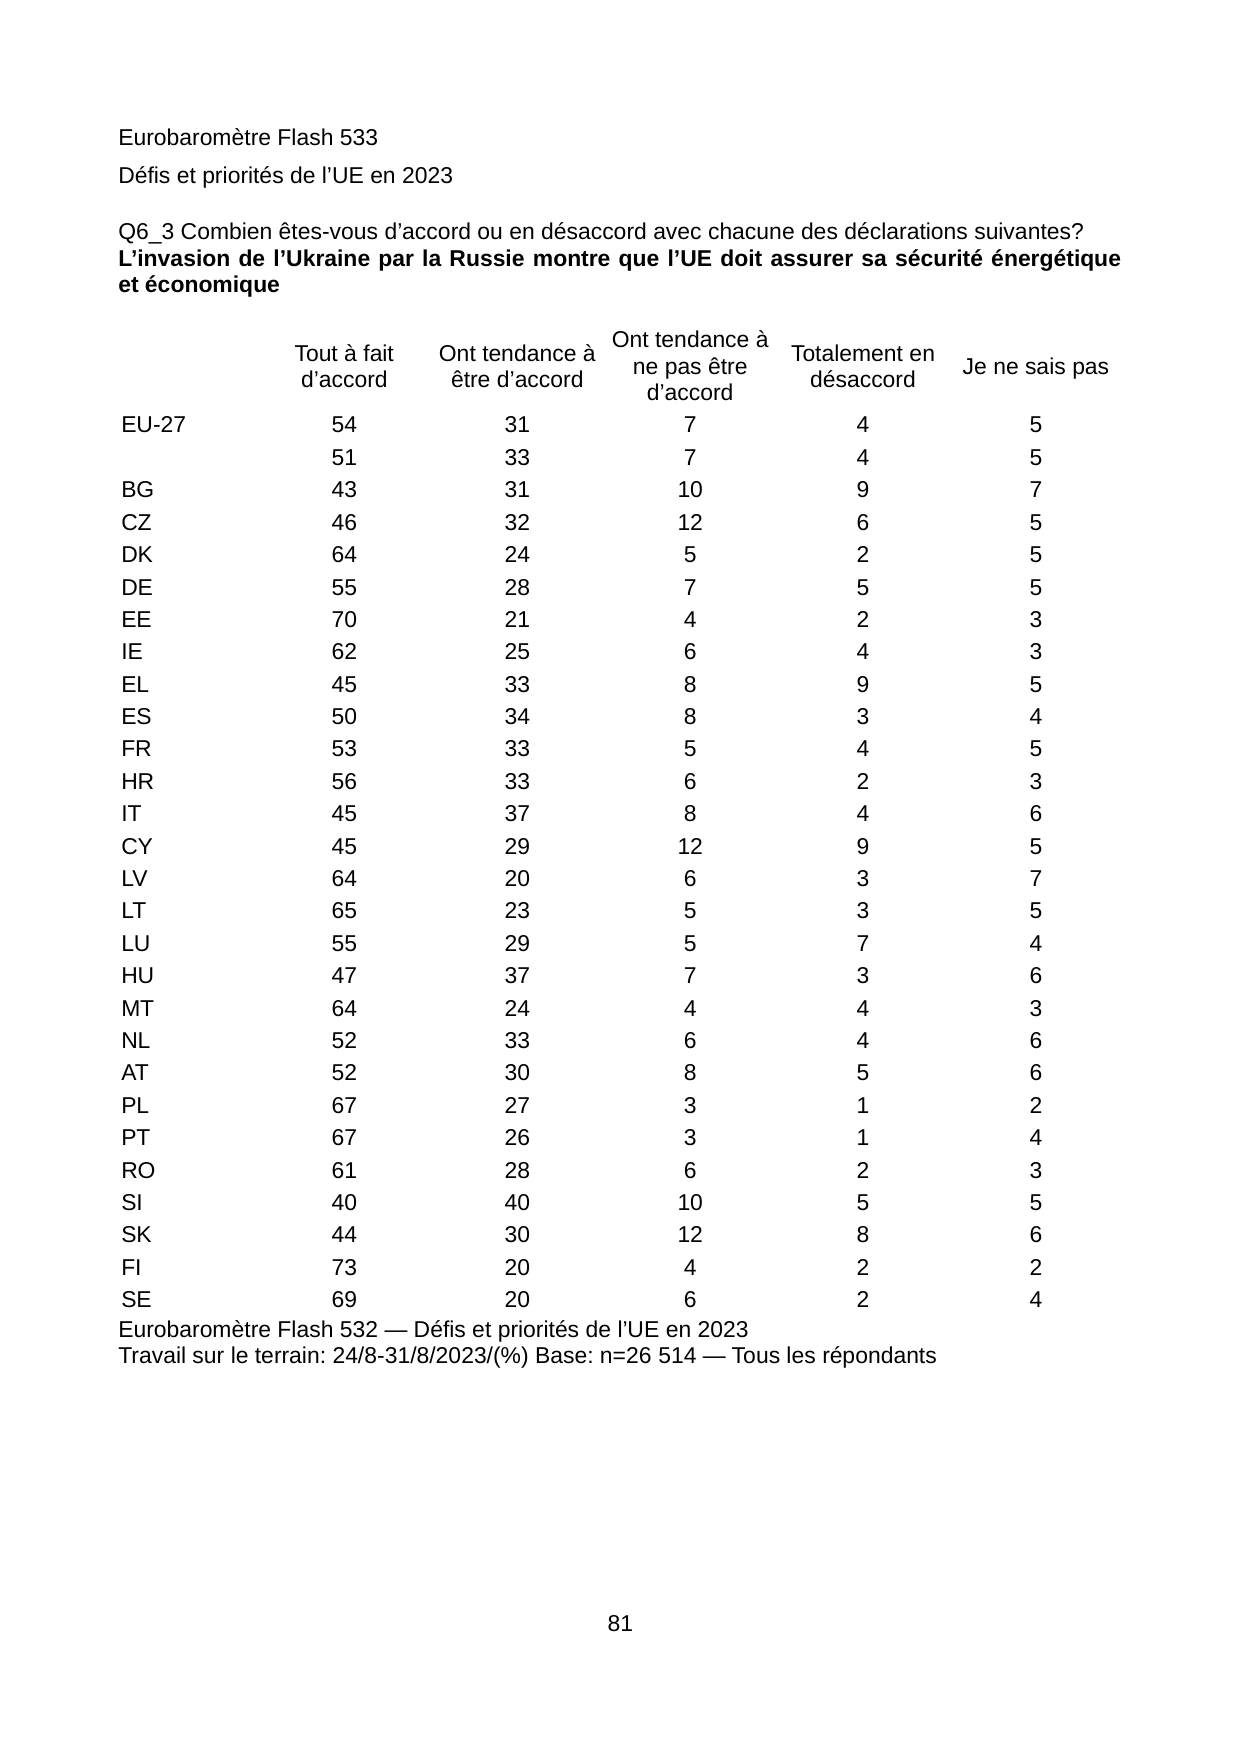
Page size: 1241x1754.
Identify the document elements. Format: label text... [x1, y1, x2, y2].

table_cell BG [118, 473, 258, 506]
table_cell 6 [604, 635, 776, 668]
table_cell 5 [949, 1186, 1122, 1218]
table_cell 5 [949, 506, 1122, 538]
table_header Ont tendance à être d’accord [431, 324, 603, 408]
table_cell 7 [604, 409, 776, 441]
table_cell 4 [949, 1283, 1122, 1316]
table_cell 3 [949, 635, 1122, 668]
table_cell 3 [949, 603, 1122, 635]
table_cell 3 [604, 1121, 776, 1153]
table_header Ont tendance à ne pas être d’accord [604, 324, 776, 408]
table_cell 33 [431, 668, 603, 700]
table_cell 3 [604, 1089, 776, 1121]
table_cell 52 [258, 1056, 431, 1089]
table_cell 20 [431, 1251, 603, 1283]
table_cell 8 [604, 1056, 776, 1089]
text Eurobaromètre Flash 532 — Défis et priorités de l’UE en 2023 [118, 1316, 1122, 1342]
table_cell 34 [431, 700, 603, 732]
table_cell 54 [258, 409, 431, 441]
table_cell 31 [431, 409, 603, 441]
table_cell 45 [258, 668, 431, 700]
table_cell 62 [258, 635, 431, 668]
table_cell 24 [431, 992, 603, 1024]
table_cell DE [118, 570, 258, 603]
table_cell 6 [604, 765, 776, 797]
table_cell 4 [949, 927, 1122, 959]
table_cell 40 [258, 1186, 431, 1218]
table_cell 67 [258, 1121, 431, 1153]
table_cell 31 [431, 473, 603, 506]
table_cell 64 [258, 862, 431, 894]
table_cell 73 [258, 1251, 431, 1283]
table_cell FR [118, 733, 258, 765]
table_cell 52 [258, 1024, 431, 1056]
table_cell 8 [604, 797, 776, 829]
table_cell 28 [431, 570, 603, 603]
table_header Je ne sais pas [949, 324, 1122, 408]
table_cell 26 [431, 1121, 603, 1153]
table_cell LT [118, 894, 258, 927]
table_cell AT [118, 1056, 258, 1089]
table_cell 4 [776, 797, 949, 829]
table_cell 33 [431, 733, 603, 765]
table_cell 2 [776, 603, 949, 635]
table_cell EL [118, 668, 258, 700]
table_cell 5 [776, 570, 949, 603]
table_cell 4 [776, 441, 949, 473]
table_cell 5 [776, 1186, 949, 1218]
table_cell 2 [776, 538, 949, 570]
table_cell 5 [604, 927, 776, 959]
text Q6_3 Combien êtes-vous d’accord ou en désaccord avec chacune des déclarations suivantes? [118, 218, 1122, 244]
table_cell 3 [949, 1154, 1122, 1186]
table_cell LU [118, 927, 258, 959]
table_cell 20 [431, 862, 603, 894]
table_cell 7 [949, 473, 1122, 506]
table_cell 24 [431, 538, 603, 570]
table_cell 4 [776, 733, 949, 765]
table_cell 20 [431, 1283, 603, 1316]
table_cell NL [118, 1024, 258, 1056]
table_cell 64 [258, 992, 431, 1024]
table_cell 6 [604, 1024, 776, 1056]
table_cell 5 [949, 894, 1122, 927]
table_cell 5 [604, 733, 776, 765]
table_cell 45 [258, 830, 431, 862]
table_cell 4 [604, 603, 776, 635]
table_cell 30 [431, 1056, 603, 1089]
table_cell 4 [949, 1121, 1122, 1153]
table_cell RO [118, 1154, 258, 1186]
table_cell 5 [604, 894, 776, 927]
text L’invasion de l’Ukraine par la Russie montre que l’UE doit assurer sa sécurité énergétique et économique [118, 244, 1122, 297]
table_cell SI [118, 1186, 258, 1218]
table_cell PT [118, 1121, 258, 1153]
table_cell 56 [258, 765, 431, 797]
table_cell 33 [431, 765, 603, 797]
table_cell 4 [776, 1024, 949, 1056]
table_cell 2 [776, 1283, 949, 1316]
table_cell 7 [604, 441, 776, 473]
table_cell 64 [258, 538, 431, 570]
table_cell 33 [431, 1024, 603, 1056]
table_cell ES [118, 700, 258, 732]
table_header Tout à fait d’accord [258, 324, 431, 408]
table_cell 25 [431, 635, 603, 668]
table_cell 67 [258, 1089, 431, 1121]
table_cell 7 [604, 570, 776, 603]
table_cell HR [118, 765, 258, 797]
table_cell LV [118, 862, 258, 894]
table_cell 4 [776, 635, 949, 668]
table_cell 5 [949, 538, 1122, 570]
table_cell 6 [949, 797, 1122, 829]
table_cell 65 [258, 894, 431, 927]
table_cell 51 [258, 441, 431, 473]
table_cell 40 [431, 1186, 603, 1218]
table_cell SK [118, 1218, 258, 1251]
table_cell 1 [776, 1121, 949, 1153]
table_cell 70 [258, 603, 431, 635]
table_cell 47 [258, 959, 431, 992]
table_cell 53 [258, 733, 431, 765]
table_cell 3 [949, 765, 1122, 797]
table_cell 29 [431, 830, 603, 862]
table_cell 55 [258, 570, 431, 603]
table_cell 8 [604, 668, 776, 700]
table_cell 9 [776, 668, 949, 700]
table_cell 5 [949, 409, 1122, 441]
table_cell 3 [776, 700, 949, 732]
table_cell FI [118, 1251, 258, 1283]
table_cell 7 [949, 862, 1122, 894]
table_cell 5 [776, 1056, 949, 1089]
table_cell 46 [258, 506, 431, 538]
table_cell 28 [431, 1154, 603, 1186]
table_cell 4 [949, 700, 1122, 732]
table_cell 6 [776, 506, 949, 538]
table_cell 12 [604, 506, 776, 538]
table_cell 5 [949, 668, 1122, 700]
table_cell 55 [258, 927, 431, 959]
text Travail sur le terrain: 24/8-31/8/2023/(%) Base: n=26 514 — Tous les répondants [118, 1342, 1122, 1368]
table_cell 6 [949, 1056, 1122, 1089]
table_header [118, 324, 258, 408]
table_cell 9 [776, 830, 949, 862]
table_cell 27 [431, 1089, 603, 1121]
table_cell 45 [258, 797, 431, 829]
table_cell 6 [604, 862, 776, 894]
table_cell 9 [776, 473, 949, 506]
table_cell IT [118, 797, 258, 829]
table_cell 2 [776, 1251, 949, 1283]
table_cell 10 [604, 473, 776, 506]
table_cell 6 [604, 1283, 776, 1316]
table_cell 4 [604, 1251, 776, 1283]
table_cell 2 [949, 1089, 1122, 1121]
table_cell 69 [258, 1283, 431, 1316]
table_cell 1 [776, 1089, 949, 1121]
table_cell 5 [949, 441, 1122, 473]
table_cell 3 [776, 862, 949, 894]
table_cell [118, 441, 258, 473]
table_cell 21 [431, 603, 603, 635]
table_header Totalement en désaccord [776, 324, 949, 408]
table_cell 43 [258, 473, 431, 506]
table_cell 12 [604, 1218, 776, 1251]
table_cell 2 [949, 1251, 1122, 1283]
table_cell 23 [431, 894, 603, 927]
table_cell 6 [949, 1218, 1122, 1251]
table_cell EE [118, 603, 258, 635]
table_cell 5 [949, 733, 1122, 765]
table_cell 30 [431, 1218, 603, 1251]
table_cell 6 [604, 1154, 776, 1186]
table_cell 8 [604, 700, 776, 732]
table_cell 33 [431, 441, 603, 473]
table_cell SE [118, 1283, 258, 1316]
table_cell 5 [604, 538, 776, 570]
table_cell 10 [604, 1186, 776, 1218]
table_cell 3 [776, 959, 949, 992]
table_cell CY [118, 830, 258, 862]
table_cell IE [118, 635, 258, 668]
table_cell 3 [776, 894, 949, 927]
table_cell 4 [776, 992, 949, 1024]
table_cell 3 [949, 992, 1122, 1024]
table_cell 4 [776, 409, 949, 441]
table_cell 7 [604, 959, 776, 992]
table_cell 5 [949, 570, 1122, 603]
table_cell 29 [431, 927, 603, 959]
table_cell EU-27 [118, 409, 258, 441]
table_cell 2 [776, 1154, 949, 1186]
table_cell 5 [949, 830, 1122, 862]
table_cell 8 [776, 1218, 949, 1251]
table_cell DK [118, 538, 258, 570]
table_cell 2 [776, 765, 949, 797]
table_cell CZ [118, 506, 258, 538]
table_cell 37 [431, 959, 603, 992]
table_cell 12 [604, 830, 776, 862]
table_cell HU [118, 959, 258, 992]
table_cell 44 [258, 1218, 431, 1251]
table_cell MT [118, 992, 258, 1024]
table_cell 37 [431, 797, 603, 829]
table_cell 6 [949, 959, 1122, 992]
table_cell PL [118, 1089, 258, 1121]
table_cell 6 [949, 1024, 1122, 1056]
table_cell 7 [776, 927, 949, 959]
table_cell 4 [604, 992, 776, 1024]
table_cell 61 [258, 1154, 431, 1186]
table_cell 32 [431, 506, 603, 538]
table_cell 50 [258, 700, 431, 732]
